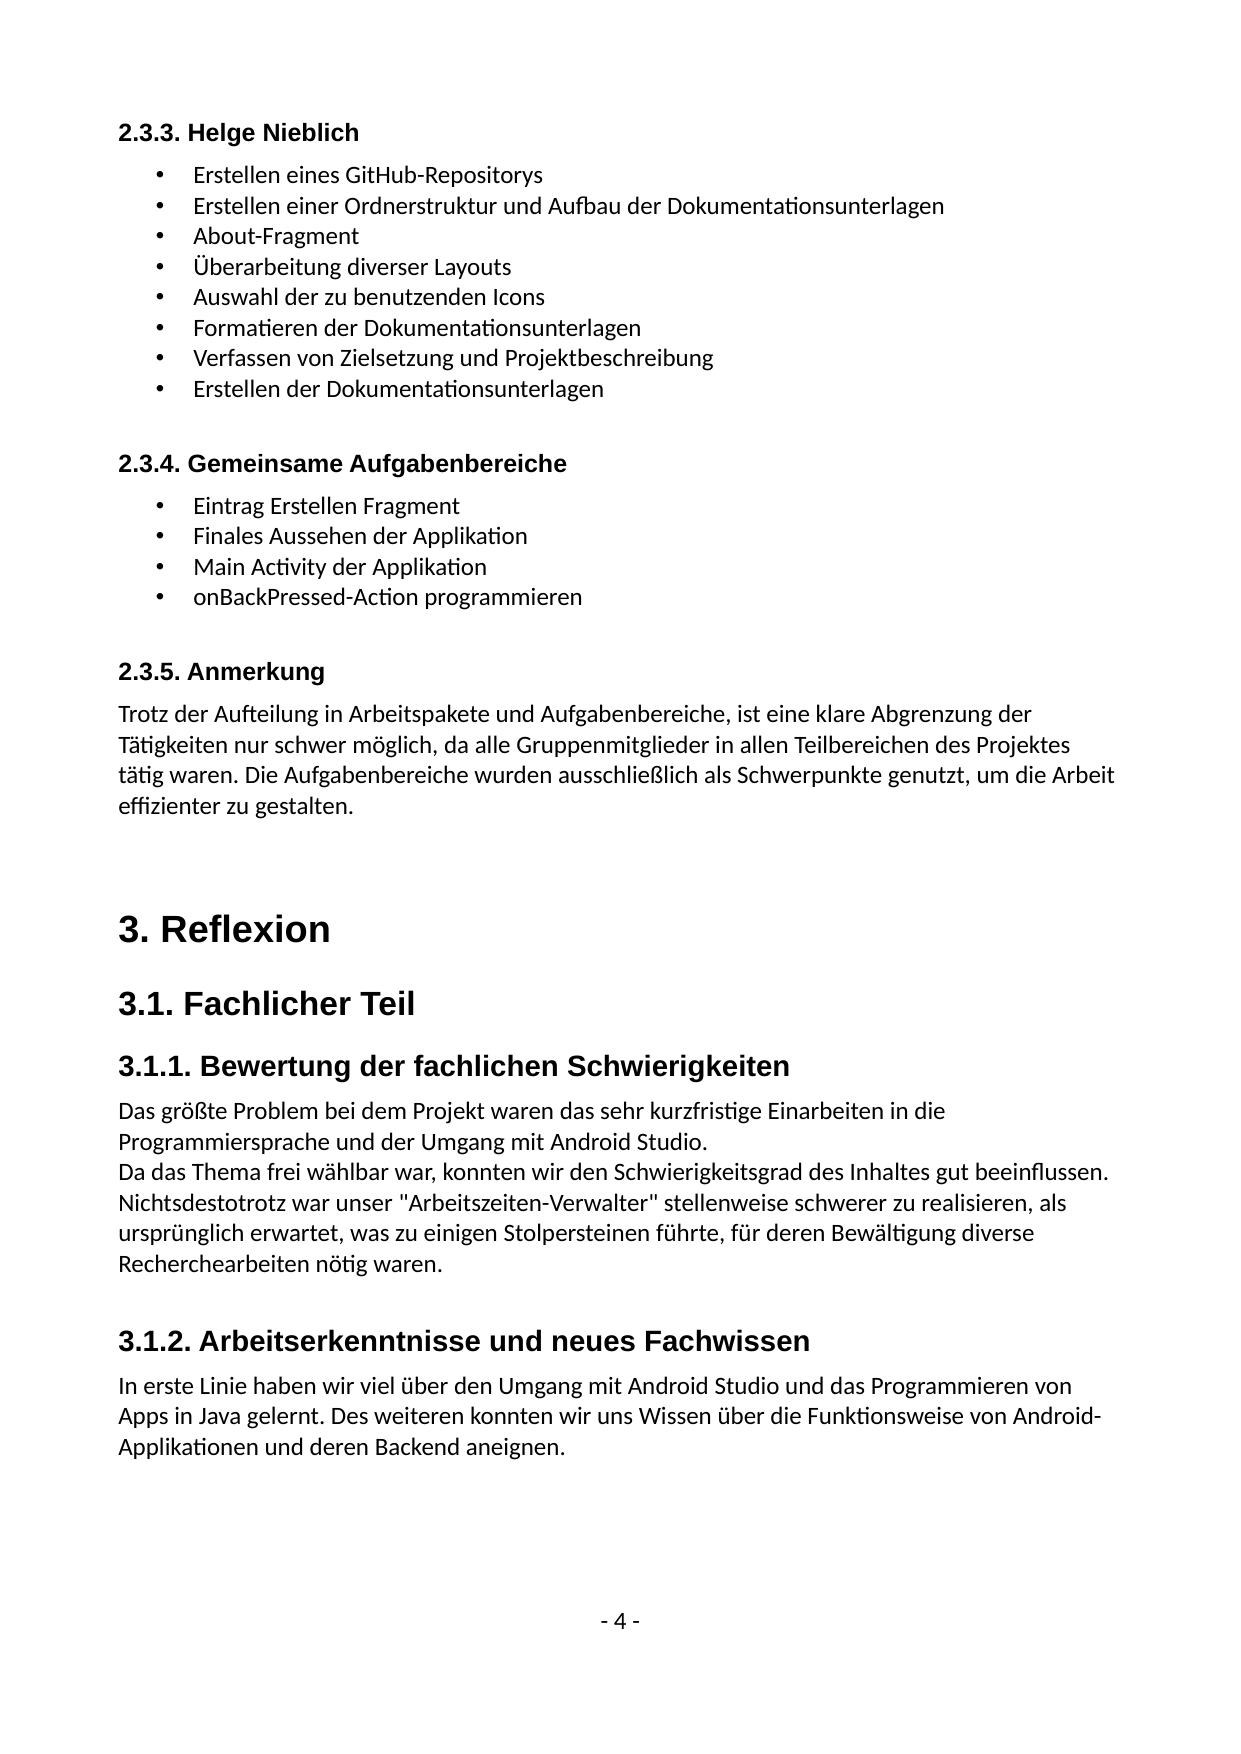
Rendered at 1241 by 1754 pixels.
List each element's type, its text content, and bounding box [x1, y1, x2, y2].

list Erstellen der Dokumentationsunterlagen [156, 373, 1122, 403]
subtitle 3.1. Fachlicher Teil [118, 983, 1122, 1022]
list Erstellen einer Ordnerstruktur und Aufbau der Dokumentationsunterlagen [156, 190, 1122, 220]
subtitle 3.1.2. Arbeitserkenntnisse und neues Fachwissen [118, 1324, 1122, 1357]
subtitle 3. Reflexion [118, 906, 1122, 950]
list Formatieren der Dokumentationsunterlagen [156, 312, 1122, 342]
subtitle 2.3.5. Anmerkung [118, 657, 1122, 686]
text Nichtsdestotrotz war unser "Arbeitszeiten-Verwalter" stellenweise schwerer zu realisieren, als ursprünglich erwartet, was zu einigen Stolpersteinen führte, für deren Bewältigung diverse Recherchearbeiten nötig waren. [118, 1187, 1122, 1278]
list Finales Aussehen der Applikation [156, 520, 1122, 551]
text Trotz der Aufteilung in Arbeitspakete und Aufgabenbereiche, ist eine klare Abgrenzung der Tätigkeiten nur schwer möglich, da alle Gruppenmitglieder in allen Teilbereichen des Projektes tätig waren. Die Aufgabenbereiche wurden ausschließlich als Schwerpunkte genutzt, um die Arbeit effizienter zu gestalten. [118, 698, 1122, 820]
text Das größte Problem bei dem Projekt waren das sehr kurzfristige Einarbeiten in die Programmiersprache und der Umgang mit Android Studio. [118, 1095, 1122, 1156]
list About-Fragment [156, 220, 1122, 251]
list Eintrag Erstellen Fragment [156, 490, 1122, 520]
text Da das Thema frei wählbar war, konnten wir den Schwierigkeitsgrad des Inhaltes gut beeinflussen. [118, 1156, 1122, 1187]
subtitle 2.3.3. Helge Nieblich [118, 118, 1122, 147]
subtitle 2.3.4. Gemeinsame Aufgabenbereiche [118, 449, 1122, 477]
list onBackPressed-Action programmieren [156, 581, 1122, 612]
list Verfassen von Zielsetzung und Projektbeschreibung [156, 342, 1122, 373]
list Überarbeitung diverser Layouts [156, 251, 1122, 281]
text In erste Linie haben wir viel über den Umgang mit Android Studio und das Programmieren von Apps in Java gelernt. Des weiteren konnten wir uns Wissen über die Funktionsweise von Android-Applikationen und deren Backend aneignen. [118, 1370, 1122, 1461]
list Main Activity der Applikation [156, 551, 1122, 581]
list Auswahl der zu benutzenden Icons [156, 281, 1122, 312]
subtitle 3.1.1. Bewertung der fachlichen Schwierigkeiten [118, 1049, 1122, 1083]
list Erstellen eines GitHub-Repositorys [156, 159, 1122, 190]
